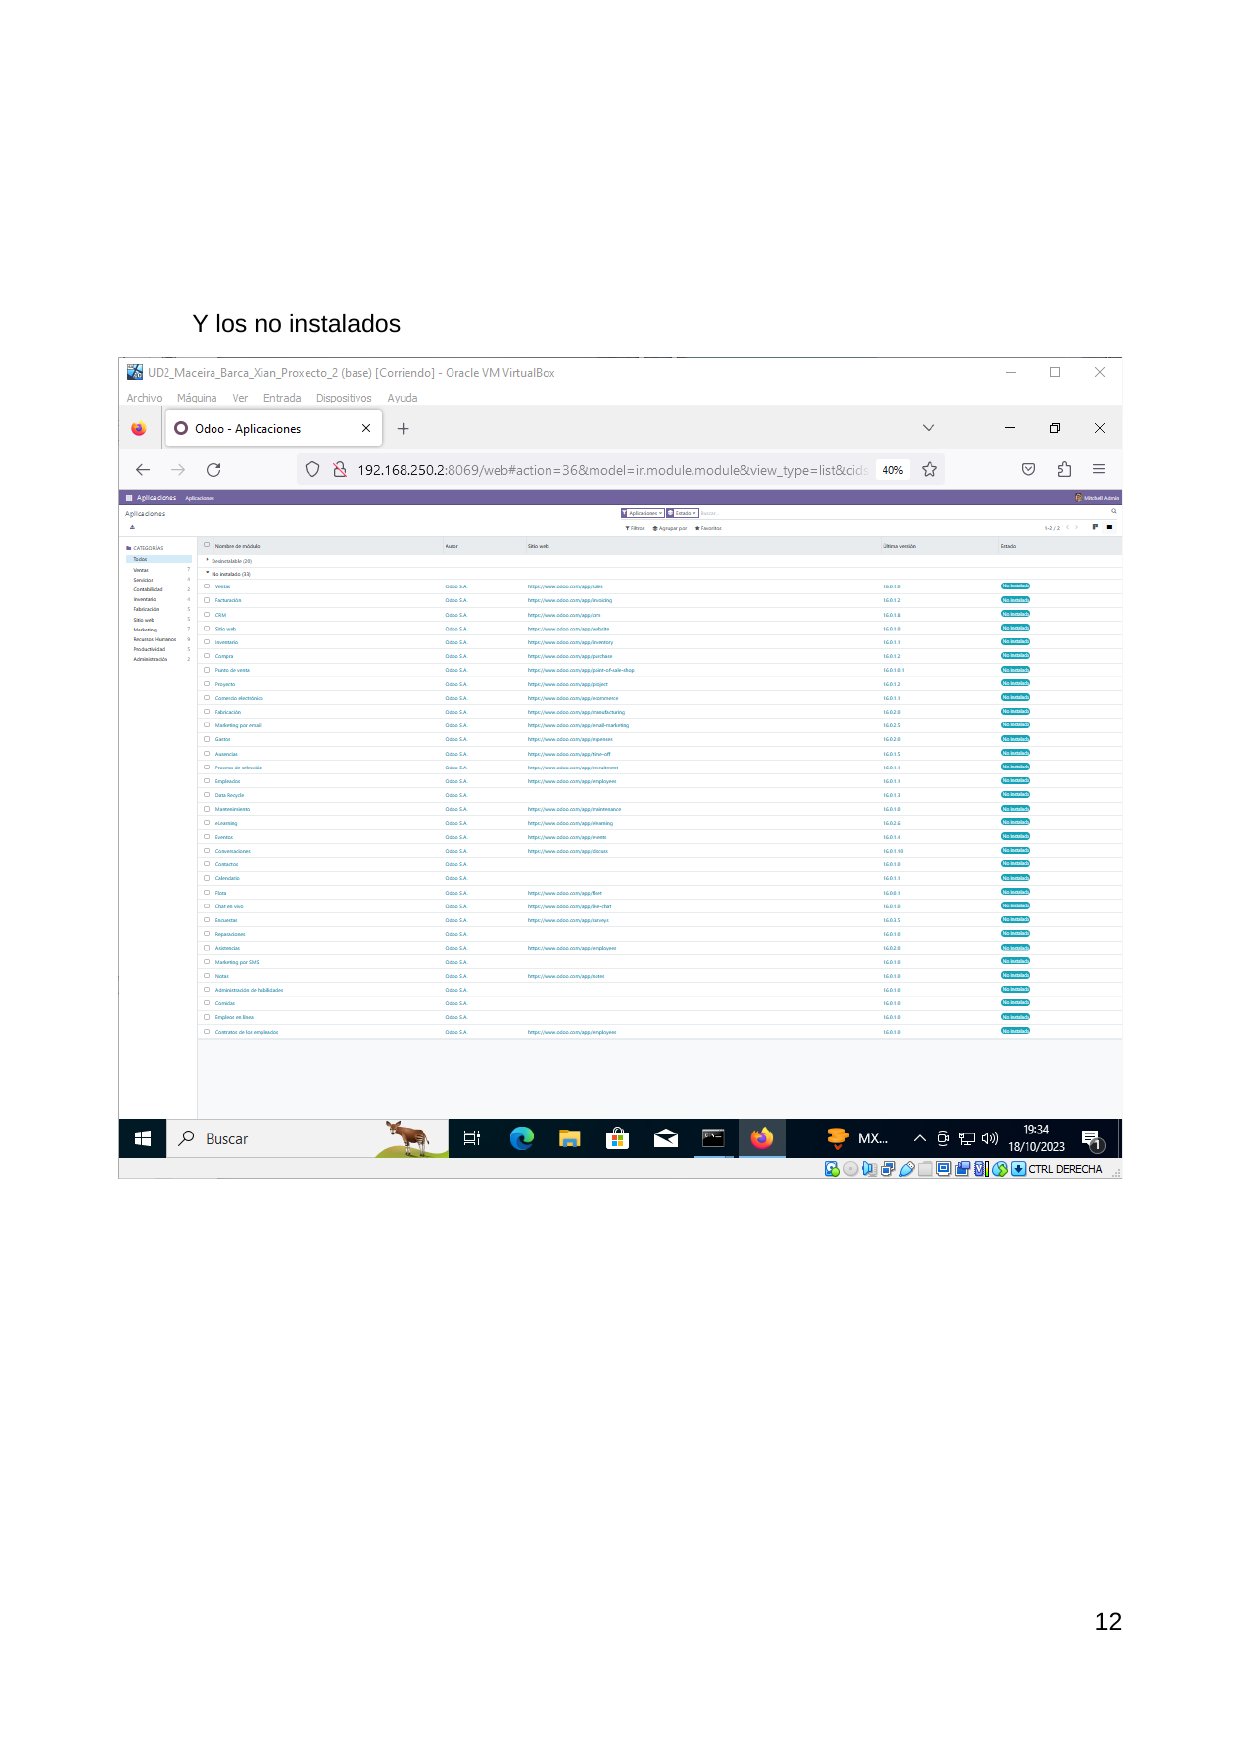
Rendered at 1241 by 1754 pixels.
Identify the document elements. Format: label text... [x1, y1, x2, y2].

text Y los no instalados [118, 309, 1122, 338]
picture [118, 357, 1123, 1179]
